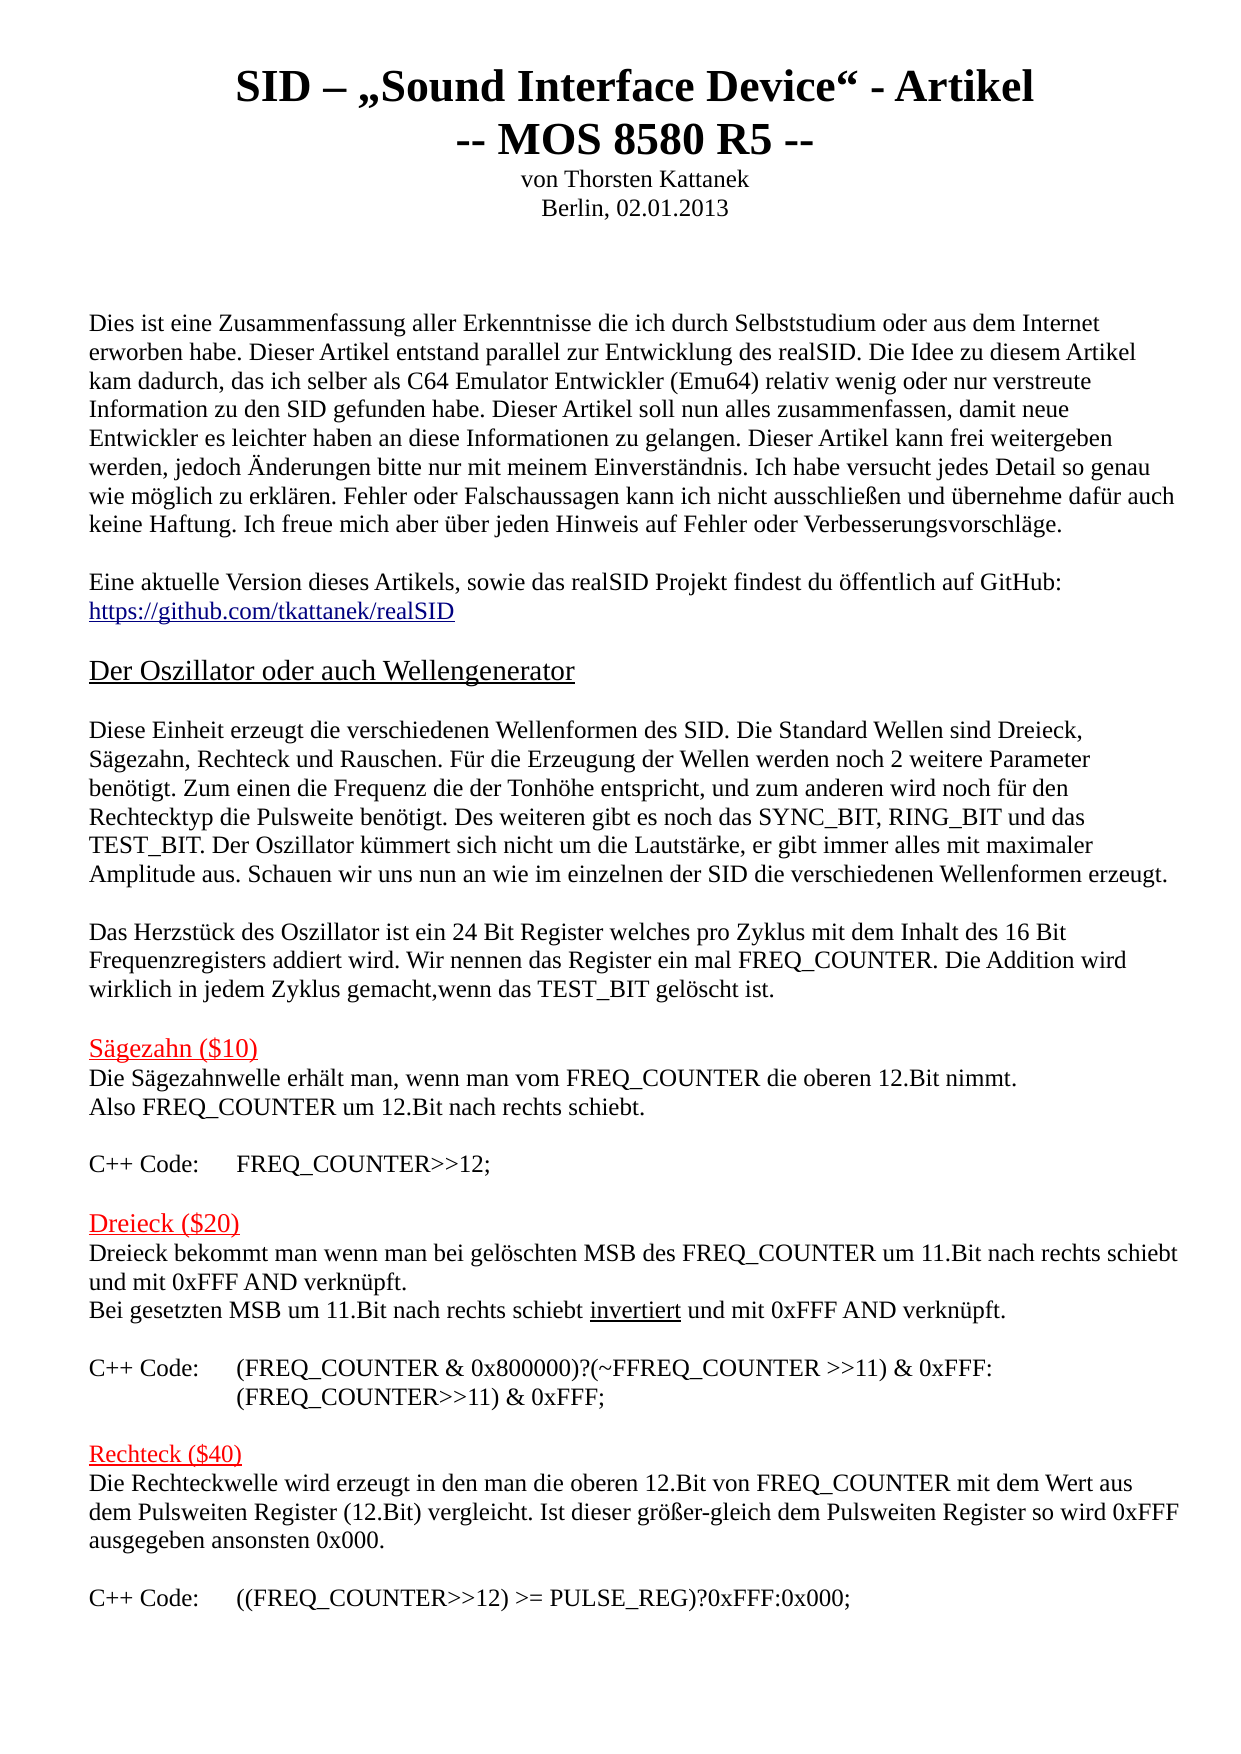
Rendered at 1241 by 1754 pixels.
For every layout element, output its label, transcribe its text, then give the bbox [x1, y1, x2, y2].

text Die Rechteckwelle wird erzeugt in den man die oberen 12.Bit von FREQ_COUNTER mit dem Wert aus dem Pulsweiten Register (12.Bit) vergleicht. Ist dieser größer-gleich dem Pulsweiten Register so wird 0xFFF ausgegeben ansonsten 0x000. [88, 1468, 1181, 1554]
text Rechteck ($40) [88, 1439, 1181, 1468]
text Sägezahn ($10) [88, 1032, 1181, 1063]
text C++ Code: FREQ_COUNTER>>12; [88, 1149, 1181, 1178]
text Bei gesetzten MSB um 11.Bit nach rechts schiebt invertiert und mit 0xFFF AND verknüpft. [88, 1295, 1181, 1324]
text Die Sägezahnwelle erhält man, wenn man vom FREQ_COUNTER die oberen 12.Bit nimmt. [88, 1063, 1181, 1092]
text Dies ist eine Zusammenfassung aller Erkenntnisse die ich durch Selbststudium oder aus dem Internet erworben habe. Dieser Artikel entstand parallel zur Entwicklung des realSID. Die Idee zu diesem Artikel kam dadurch, das ich selber als C64 Emulator Entwickler (Emu64) relativ wenig oder nur verstreute Information zu den SID gefunden habe. Dieser Artikel soll nun alles zusammenfassen, damit neue Entwickler es leichter haben an diese Informationen zu gelangen. Dieser Artikel kann frei weitergeben werden, jedoch Änderungen bitte nur mit meinem Einverständnis. Ich habe versucht jedes Detail so genau wie möglich zu erklären. Fehler oder Falschaussagen kann ich nicht ausschließen und übernehme dafür auch keine Haftung. Ich freue mich aber über jeden Hinweis auf Fehler oder Verbesserungsvorschläge. [88, 308, 1181, 538]
text C++ Code: (FREQ_COUNTER & 0x800000)?(~FFREQ_COUNTER >>11) & 0xFFF: (FREQ_COUNTER>>11) & 0xFFF; [88, 1353, 1181, 1410]
text Der Oszillator oder auch Wellengenerator [88, 653, 1181, 687]
text Eine aktuelle Version dieses Artikels, sowie das realSID Projekt findest du öffentlich auf GitHub: [88, 567, 1181, 596]
text Berlin, 02.01.2013 [88, 193, 1181, 222]
text https://github.com/tkattanek/realSID [88, 596, 1181, 624]
text Dreieck ($20) [88, 1207, 1181, 1238]
text benötigt. Zum einen die Frequenz die der Tonhöhe entspricht, und zum anderen wird noch für den Rechtecktyp die Pulsweite benötigt. Des weiteren gibt es noch das SYNC_BIT, RING_BIT und das TEST_BIT. Der Oszillator kümmert sich nicht um die Lautstärke, er gibt immer alles mit maximaler Amplitude aus. Schauen wir uns nun an wie im einzelnen der SID die verschiedenen Wellenformen erzeugt. [88, 773, 1181, 888]
text -- MOS 8580 R5 -- [88, 112, 1181, 164]
text Diese Einheit erzeugt die verschiedenen Wellenformen des SID. Die Standard Wellen sind Dreieck, Sägezahn, Rechteck und Rauschen. Für die Erzeugung der Wellen werden noch 2 weitere Parameter [88, 716, 1181, 773]
text Das Herzstück des Oszillator ist ein 24 Bit Register welches pro Zyklus mit dem Inhalt des 16 Bit Frequenzregisters addiert wird. Wir nennen das Register ein mal FREQ_COUNTER. Die Addition wird wirklich in jedem Zyklus gemacht,wenn das TEST_BIT gelöscht ist. [88, 917, 1181, 1003]
text C++ Code: ((FREQ_COUNTER>>12) >= PULSE_REG)?0xFFF:0x000; [88, 1583, 1181, 1612]
text von Thorsten Kattanek [88, 164, 1181, 193]
text SID – „Sound Interface Device“ - Artikel [88, 59, 1181, 112]
text Also FREQ_COUNTER um 12.Bit nach rechts schiebt. [88, 1092, 1181, 1120]
text Dreieck bekommt man wenn man bei gelöschten MSB des FREQ_COUNTER um 11.Bit nach rechts schiebt und mit 0xFFF AND verknüpft. [88, 1238, 1181, 1295]
